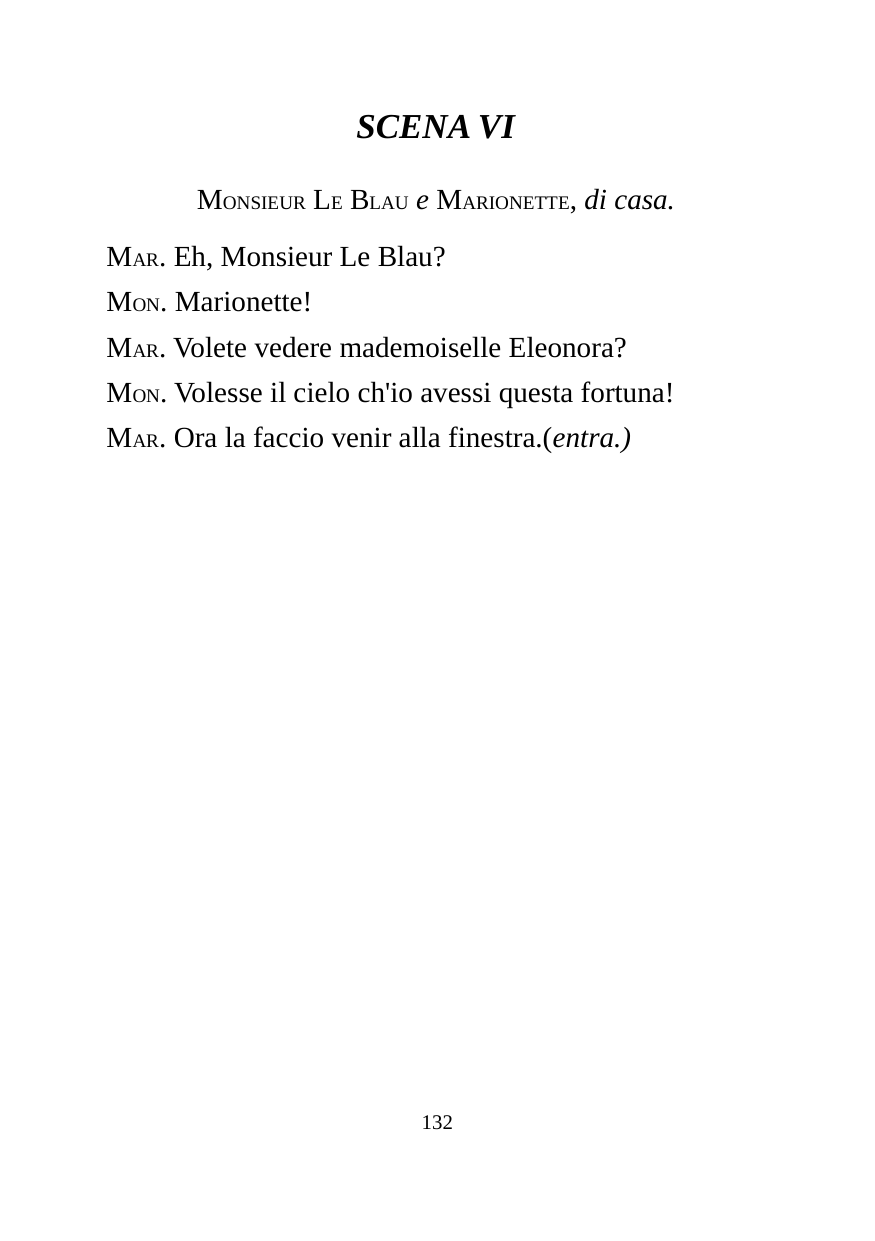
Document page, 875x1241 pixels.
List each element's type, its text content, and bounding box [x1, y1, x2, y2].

text Mon. Marionette! [106, 284, 768, 318]
text Monsieur Le Blau e Marionette, di casa. [106, 182, 768, 215]
text Mar. Ora la faccio venir alla finestra.(entra.) [106, 420, 768, 454]
subtitle SCENA VI [106, 106, 768, 146]
text Mon. Volesse il cielo ch'io avessi questa fortuna! [106, 375, 768, 408]
text Mar. Volete vedere mademoiselle Eleonora? [106, 330, 768, 363]
text Mar. Eh, Monsieur Le Blau? [106, 239, 768, 273]
